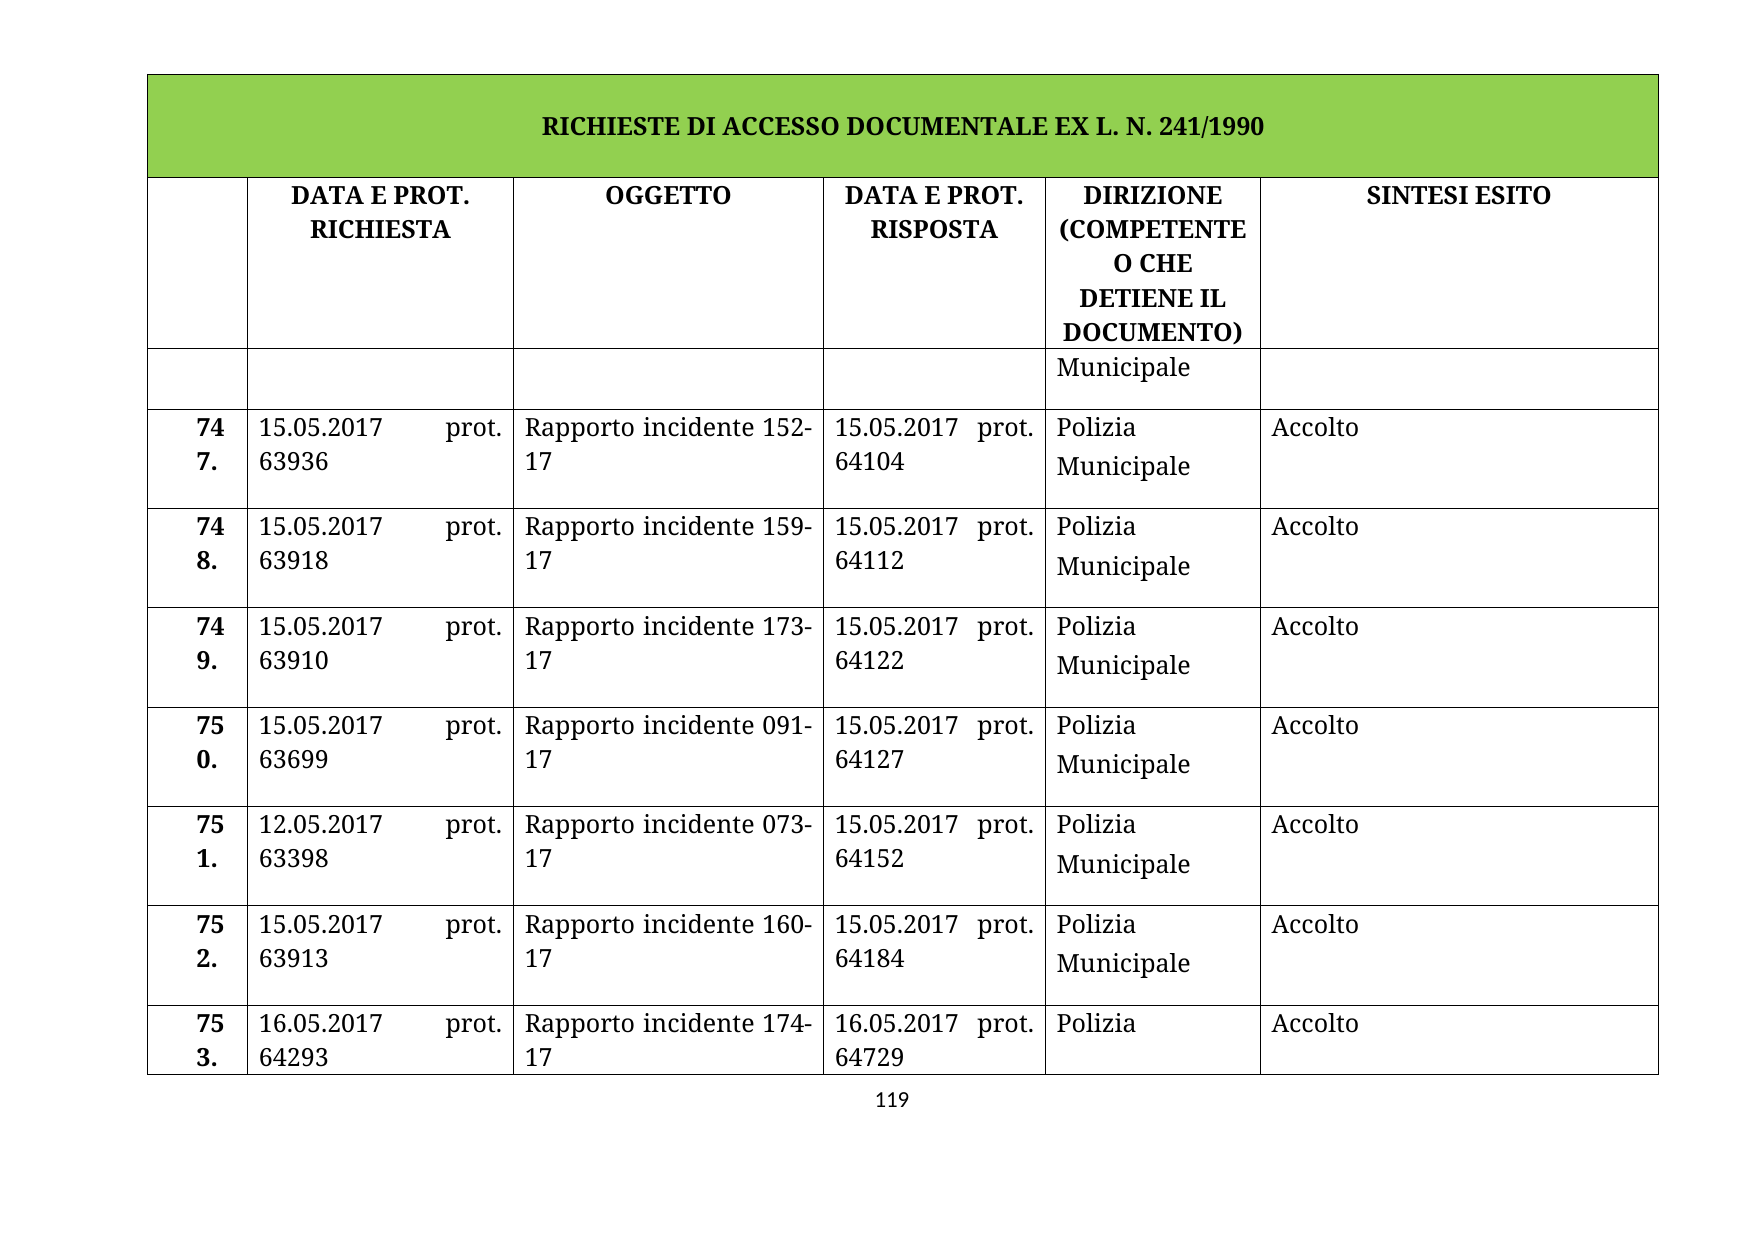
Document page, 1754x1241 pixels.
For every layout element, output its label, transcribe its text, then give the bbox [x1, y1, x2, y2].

table_cell Rapporto incidente 073-17 [514, 807, 823, 905]
table_cell SINTESI ESITO [1261, 178, 1658, 348]
table_cell Polizia Municipale [1046, 906, 1260, 1005]
table_cell Municipale [1046, 349, 1260, 408]
table_cell Polizia Municipale [1046, 410, 1260, 508]
table_cell [148, 608, 247, 707]
table_cell Polizia Municipale [1046, 708, 1260, 806]
table_cell DATA E PROT. RICHIESTA [248, 178, 513, 348]
table_cell 15.05.2017 prot. 63699 [248, 708, 513, 806]
table_cell Rapporto incidente 152-17 [514, 410, 823, 508]
table_cell Accolto [1261, 608, 1658, 707]
table_cell [148, 708, 247, 806]
table_cell 12.05.2017 prot. 63398 [248, 807, 513, 905]
table_cell 15.05.2017 prot. 63913 [248, 906, 513, 1005]
table_cell [148, 509, 247, 607]
table_cell DIRIZIONE (COMPETENTE O CHE DETIENE IL DOCUMENTO) [1046, 178, 1260, 348]
table_cell Polizia Municipale [1046, 807, 1260, 905]
table_cell 15.05.2017 prot. 64152 [824, 807, 1045, 905]
table_cell Accolto [1261, 708, 1658, 806]
table_cell 15.05.2017 prot. 64104 [824, 410, 1045, 508]
table_cell Accolto [1261, 509, 1658, 607]
table_cell 15.05.2017 prot. 63936 [248, 410, 513, 508]
table_cell 15.05.2017 prot. 64122 [824, 608, 1045, 707]
table_cell [148, 178, 247, 348]
table_cell Polizia Municipale [1046, 608, 1260, 707]
table_cell Rapporto incidente 091-17 [514, 708, 823, 806]
table_cell Rapporto incidente 160-17 [514, 906, 823, 1005]
table_cell Accolto [1261, 410, 1658, 508]
table_cell Rapporto incidente 159-17 [514, 509, 823, 607]
table_cell Rapporto incidente 173-17 [514, 608, 823, 707]
table_cell 15.05.2017 prot. 64184 [824, 906, 1045, 1005]
table_cell OGGETTO [514, 178, 823, 348]
table_cell [148, 906, 247, 1005]
table_cell [148, 807, 247, 905]
table_cell Polizia [1046, 1006, 1260, 1074]
table_header RICHIESTE DI ACCESSO DOCUMENTALE EX L. N. 241/1990 [148, 75, 1658, 177]
table_cell [148, 349, 247, 408]
table_cell [248, 349, 513, 408]
table_cell 15.05.2017 prot. 64112 [824, 509, 1045, 607]
table_cell [514, 349, 823, 408]
table_cell [824, 349, 1045, 408]
table_cell [148, 410, 247, 508]
table_cell Accolto [1261, 906, 1658, 1005]
table_cell DATA E PROT. RISPOSTA [824, 178, 1045, 348]
table_cell 15.05.2017 prot. 64127 [824, 708, 1045, 806]
table_cell Accolto [1261, 807, 1658, 905]
table_cell [1261, 349, 1658, 408]
table_cell Rapporto incidente 174-17 [514, 1006, 823, 1074]
table_cell Polizia Municipale [1046, 509, 1260, 607]
table_cell 15.05.2017 prot. 63918 [248, 509, 513, 607]
table_cell 16.05.2017 prot. 64293 [248, 1006, 513, 1074]
table_cell Accolto [1261, 1006, 1658, 1074]
table_cell [148, 1006, 247, 1074]
table_cell 15.05.2017 prot. 63910 [248, 608, 513, 707]
table_cell 16.05.2017 prot. 64729 [824, 1006, 1045, 1074]
